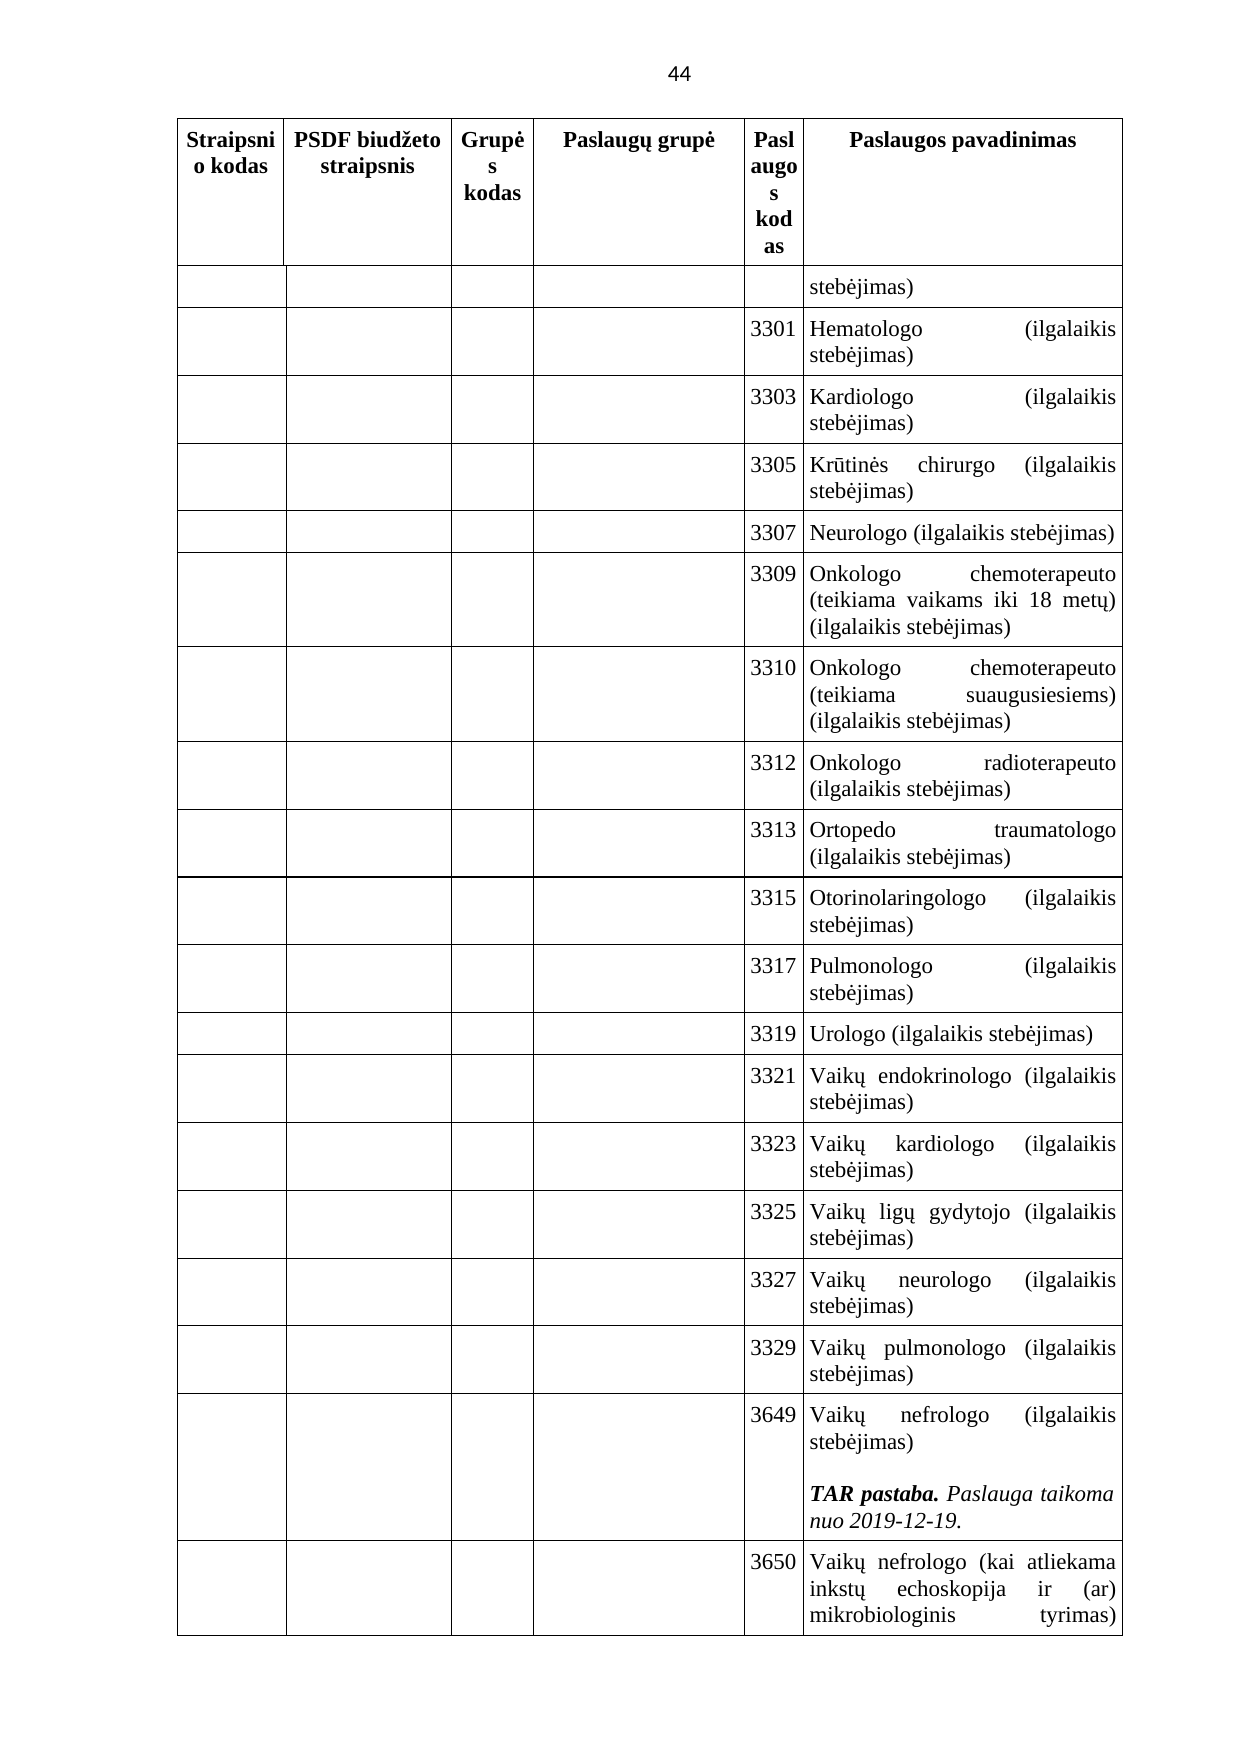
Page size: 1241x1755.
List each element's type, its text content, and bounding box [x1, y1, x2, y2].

table_cell 3305 [745, 444, 803, 510]
table_cell [452, 1259, 533, 1325]
table_cell [452, 1326, 533, 1393]
table_cell [287, 810, 451, 876]
table_cell Pulmonologo (ilgalaikis stebėjimas) [804, 945, 1122, 1012]
table_cell 3327 [745, 1259, 803, 1325]
table_cell 3325 [745, 1191, 803, 1257]
table_cell [452, 810, 533, 876]
table_header Paslaugos kodas [745, 119, 803, 265]
table_cell [534, 1191, 744, 1257]
table_cell [452, 1123, 533, 1189]
table_cell Onkologo radioterapeuto (ilgalaikis stebėjimas) [804, 742, 1122, 808]
table_cell [534, 1541, 744, 1634]
table_cell [287, 1191, 451, 1257]
table_cell 3317 [745, 945, 803, 1012]
table_cell [534, 742, 744, 808]
table_cell [452, 1055, 533, 1122]
table_cell 3323 [745, 1123, 803, 1189]
table_cell [534, 511, 744, 552]
table_cell Onkologo chemoterapeuto (teikiama suaugusiesiems) (ilgalaikis stebėjimas) [804, 647, 1122, 741]
table_cell 3301 [745, 308, 803, 374]
table_cell [287, 1541, 451, 1634]
table_cell [287, 553, 451, 646]
table_cell Onkologo chemoterapeuto (teikiama vaikams iki 18 metų) (ilgalaikis stebėjimas) [804, 553, 1122, 646]
table_cell [178, 1541, 286, 1634]
table_cell [287, 1259, 451, 1325]
table_cell [178, 1394, 286, 1540]
table_cell [452, 444, 533, 510]
table_header Straipsnio kodas [178, 119, 283, 265]
table_cell [452, 266, 533, 307]
table_cell Vaikų nefrologo (kai atliekama inkstų echoskopija ir (ar) mikrobiologinis tyrimas) [804, 1541, 1122, 1634]
table_cell [287, 1123, 451, 1189]
table_cell [534, 945, 744, 1012]
table_cell stebėjimas) [804, 266, 1122, 307]
table_cell [534, 810, 744, 876]
table_cell [178, 308, 286, 374]
table_cell [287, 945, 451, 1012]
table_cell 3313 [745, 810, 803, 876]
table_cell 3650 [745, 1541, 803, 1634]
table_cell Otorinolaringologo (ilgalaikis stebėjimas) [804, 878, 1122, 944]
table_cell [287, 878, 451, 944]
table_cell [178, 1326, 286, 1393]
table_cell Vaikų nefrologo (ilgalaikis stebėjimas) TAR pastaba. Paslauga taikoma nuo 2019-12-19. [804, 1394, 1122, 1540]
table_cell [534, 266, 744, 307]
table_cell [534, 308, 744, 374]
table_cell [534, 647, 744, 741]
table_cell [287, 1394, 451, 1540]
table_cell Hematologo (ilgalaikis stebėjimas) [804, 308, 1122, 374]
table_cell 3329 [745, 1326, 803, 1393]
table_cell 3303 [745, 376, 803, 442]
table_cell [534, 878, 744, 944]
table_cell Urologo (ilgalaikis stebėjimas) [804, 1013, 1122, 1054]
table_cell [287, 647, 451, 741]
table_cell [745, 266, 803, 307]
table_cell [452, 308, 533, 374]
table_cell [178, 810, 286, 876]
table_cell 3309 [745, 553, 803, 646]
table_cell [178, 647, 286, 741]
table_cell [452, 742, 533, 808]
table_cell 3310 [745, 647, 803, 741]
table_cell [452, 376, 533, 442]
table_cell [452, 553, 533, 646]
table_cell Ortopedo traumatologo (ilgalaikis stebėjimas) [804, 810, 1122, 876]
table_cell Vaikų neurologo (ilgalaikis stebėjimas) [804, 1259, 1122, 1325]
table_cell Vaikų pulmonologo (ilgalaikis stebėjimas) [804, 1326, 1122, 1393]
table_cell [287, 308, 451, 374]
table_cell 3312 [745, 742, 803, 808]
table_cell [287, 742, 451, 808]
table_cell [452, 1394, 533, 1540]
table_cell Neurologo (ilgalaikis stebėjimas) [804, 511, 1122, 552]
table_cell 3315 [745, 878, 803, 944]
table_cell [178, 1191, 286, 1257]
table_cell [178, 444, 286, 510]
table_cell [534, 1326, 744, 1393]
table_cell Krūtinės chirurgo (ilgalaikis stebėjimas) [804, 444, 1122, 510]
table_cell [178, 1055, 286, 1122]
table_cell [287, 376, 451, 442]
table_cell [534, 1055, 744, 1122]
table_cell [287, 1013, 451, 1054]
table_cell [287, 266, 451, 307]
table_cell [534, 444, 744, 510]
table_cell [452, 1013, 533, 1054]
table_cell [452, 511, 533, 552]
table_cell [534, 1259, 744, 1325]
table_cell [534, 1394, 744, 1540]
table_cell [178, 1013, 286, 1054]
table_cell [178, 878, 286, 944]
table_header Grupės kodas [452, 119, 533, 265]
table_cell [287, 1055, 451, 1122]
table_cell [534, 553, 744, 646]
table_cell [178, 742, 286, 808]
table_cell [178, 1259, 286, 1325]
table_cell Vaikų endokrinologo (ilgalaikis stebėjimas) [804, 1055, 1122, 1122]
table_cell [287, 511, 451, 552]
table_cell Vaikų ligų gydytojo (ilgalaikis stebėjimas) [804, 1191, 1122, 1257]
table_cell [178, 553, 286, 646]
table_cell [178, 376, 286, 442]
table_cell 3649 [745, 1394, 803, 1540]
table_cell [178, 1123, 286, 1189]
table_cell [452, 878, 533, 944]
table_cell 3319 [745, 1013, 803, 1054]
table_cell [452, 1541, 533, 1634]
table_cell [534, 1013, 744, 1054]
table_header Paslaugų grupė [534, 119, 744, 265]
table_cell [178, 945, 286, 1012]
table_cell [178, 511, 286, 552]
table_header Paslaugos pavadinimas [804, 119, 1122, 265]
table_header PSDF biudžeto straipsnis [284, 119, 451, 265]
table_cell [287, 1326, 451, 1393]
table_cell [452, 647, 533, 741]
table_cell [452, 1191, 533, 1257]
table_cell [452, 945, 533, 1012]
table_cell [534, 376, 744, 442]
table_cell 3321 [745, 1055, 803, 1122]
table_cell Kardiologo (ilgalaikis stebėjimas) [804, 376, 1122, 442]
table_cell Vaikų kardiologo (ilgalaikis stebėjimas) [804, 1123, 1122, 1189]
table_cell [178, 266, 286, 307]
table_cell [534, 1123, 744, 1189]
table_cell [287, 444, 451, 510]
table_cell 3307 [745, 511, 803, 552]
